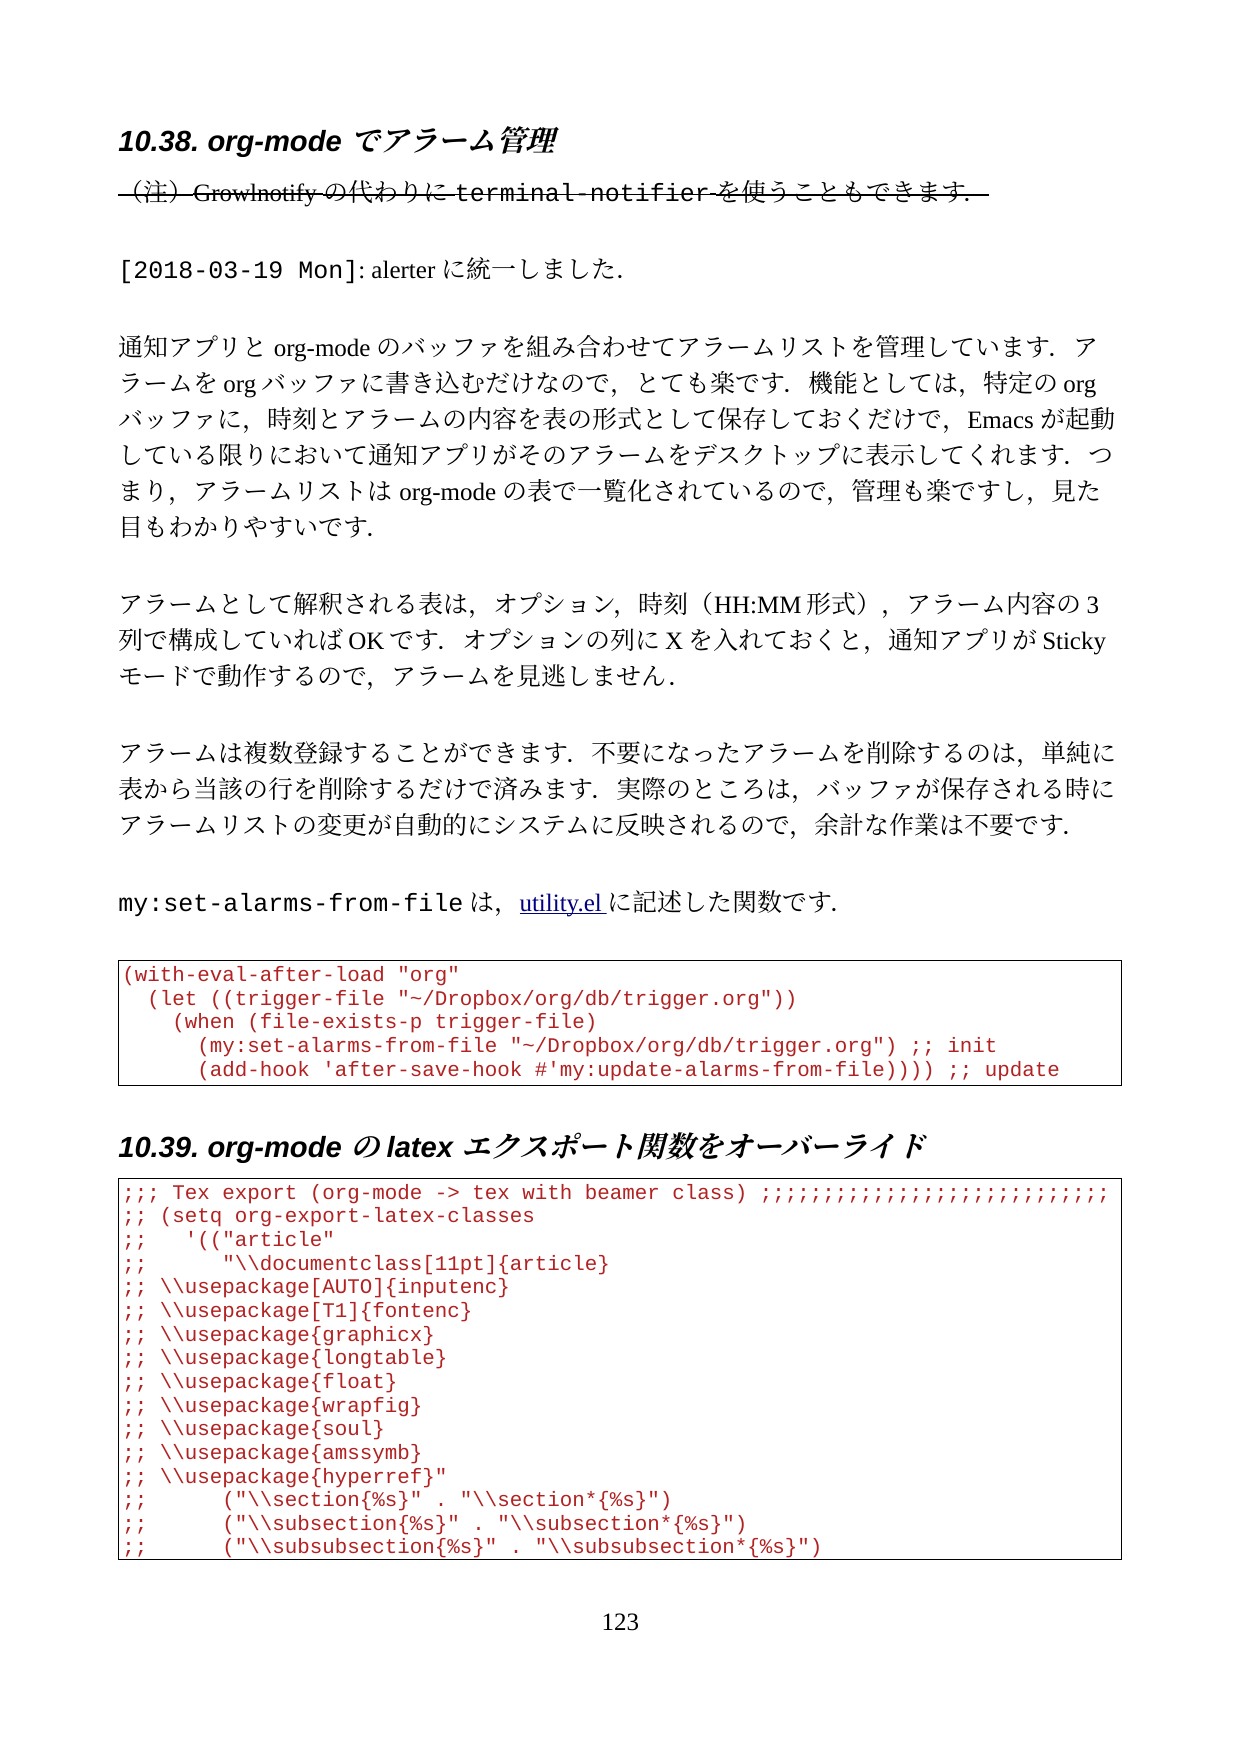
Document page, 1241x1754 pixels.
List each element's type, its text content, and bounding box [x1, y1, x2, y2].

text アラームは複数登録することができます．不要になったアラームを削除するのは，単純に表から当該の行を削除するだけで済みます．実際のところは，バッファが保存される時にアラームリストの変更が自動的にシステムに反映されるので，余計な作業は不要です． [118, 733, 1122, 870]
text ;;; Tex export (org-mode -> tex with beamer class) ;;;;;;;;;;;;;;;;;;;;;;;;;;;; [119, 1179, 1121, 1202]
text [2018-03-19 Mon]: alerter に統一しました． [118, 250, 1122, 315]
text ;; (setq org-export-latex-classes [119, 1202, 1121, 1225]
text ;; \\usepackage{soul} [119, 1414, 1121, 1438]
text ;; \\usepackage{hyperref}" [119, 1462, 1121, 1485]
text ;; \\usepackage{graphicx} [119, 1320, 1121, 1343]
subtitle org-mode でアラーム管理 [118, 118, 1122, 160]
text 通知アプリと org-mode のバッファを組み合わせてアラームリストを管理しています．アラームをorgバッファに書き込むだけなので，とても楽です．機能としては，特定のorgバッファに，時刻とアラームの内容を表の形式として保存しておくだけで，Emacs が起動している限りにおいて通知アプリがそのアラームをデスクトップに表示してくれます．つまり，アラームリストは org-mode の表で一覧化されているので，管理も楽ですし，見た目もわかりやすいです． [118, 327, 1122, 572]
text ;; ("\\section{%s}" . "\\section*{%s}") [119, 1485, 1121, 1509]
text ;; "\\documentclass[11pt]{article} [119, 1249, 1121, 1272]
text (my:set-alarms-from-file "~/Dropbox/org/db/trigger.org") ;; init [119, 1031, 1121, 1054]
text ;; ("\\subsection{%s}" . "\\subsection*{%s}") [119, 1509, 1121, 1533]
subtitle org-mode の latex エクスポート関数をオーバーライド [118, 1123, 1122, 1165]
text (let ((trigger-file "~/Dropbox/org/db/trigger.org")) [119, 984, 1121, 1007]
text (with-eval-after-load "org" [119, 961, 1121, 984]
text （注）Growlnotify の代わりに terminal-notifier を使うこともできます． [118, 172, 1122, 237]
text (add-hook 'after-save-hook #'my:update-alarms-from-file)))) ;; update [119, 1054, 1121, 1085]
text (when (file-exists-p trigger-file) [119, 1007, 1121, 1031]
text アラームとして解釈される表は，オプション，時刻（HH:MM形式），アラーム内容の3列で構成していればOKです．オプションの列にXを入れておくと，通知アプリがStickyモードで動作するので，アラームを見逃しません． [118, 584, 1122, 721]
text ;; \\usepackage{float} [119, 1367, 1121, 1391]
text ;; '(("article" [119, 1225, 1121, 1249]
text my:set-alarms-from-file は，utility.elに記述した関数です． [118, 882, 1122, 947]
text ;; \\usepackage{wrapfig} [119, 1391, 1121, 1414]
text ;; \\usepackage{longtable} [119, 1343, 1121, 1367]
text ;; \\usepackage{amssymb} [119, 1438, 1121, 1462]
text ;; ("\\subsubsection{%s}" . "\\subsubsection*{%s}") [119, 1533, 1121, 1559]
text ;; \\usepackage[T1]{fontenc} [119, 1296, 1121, 1320]
text ;; \\usepackage[AUTO]{inputenc} [119, 1272, 1121, 1296]
